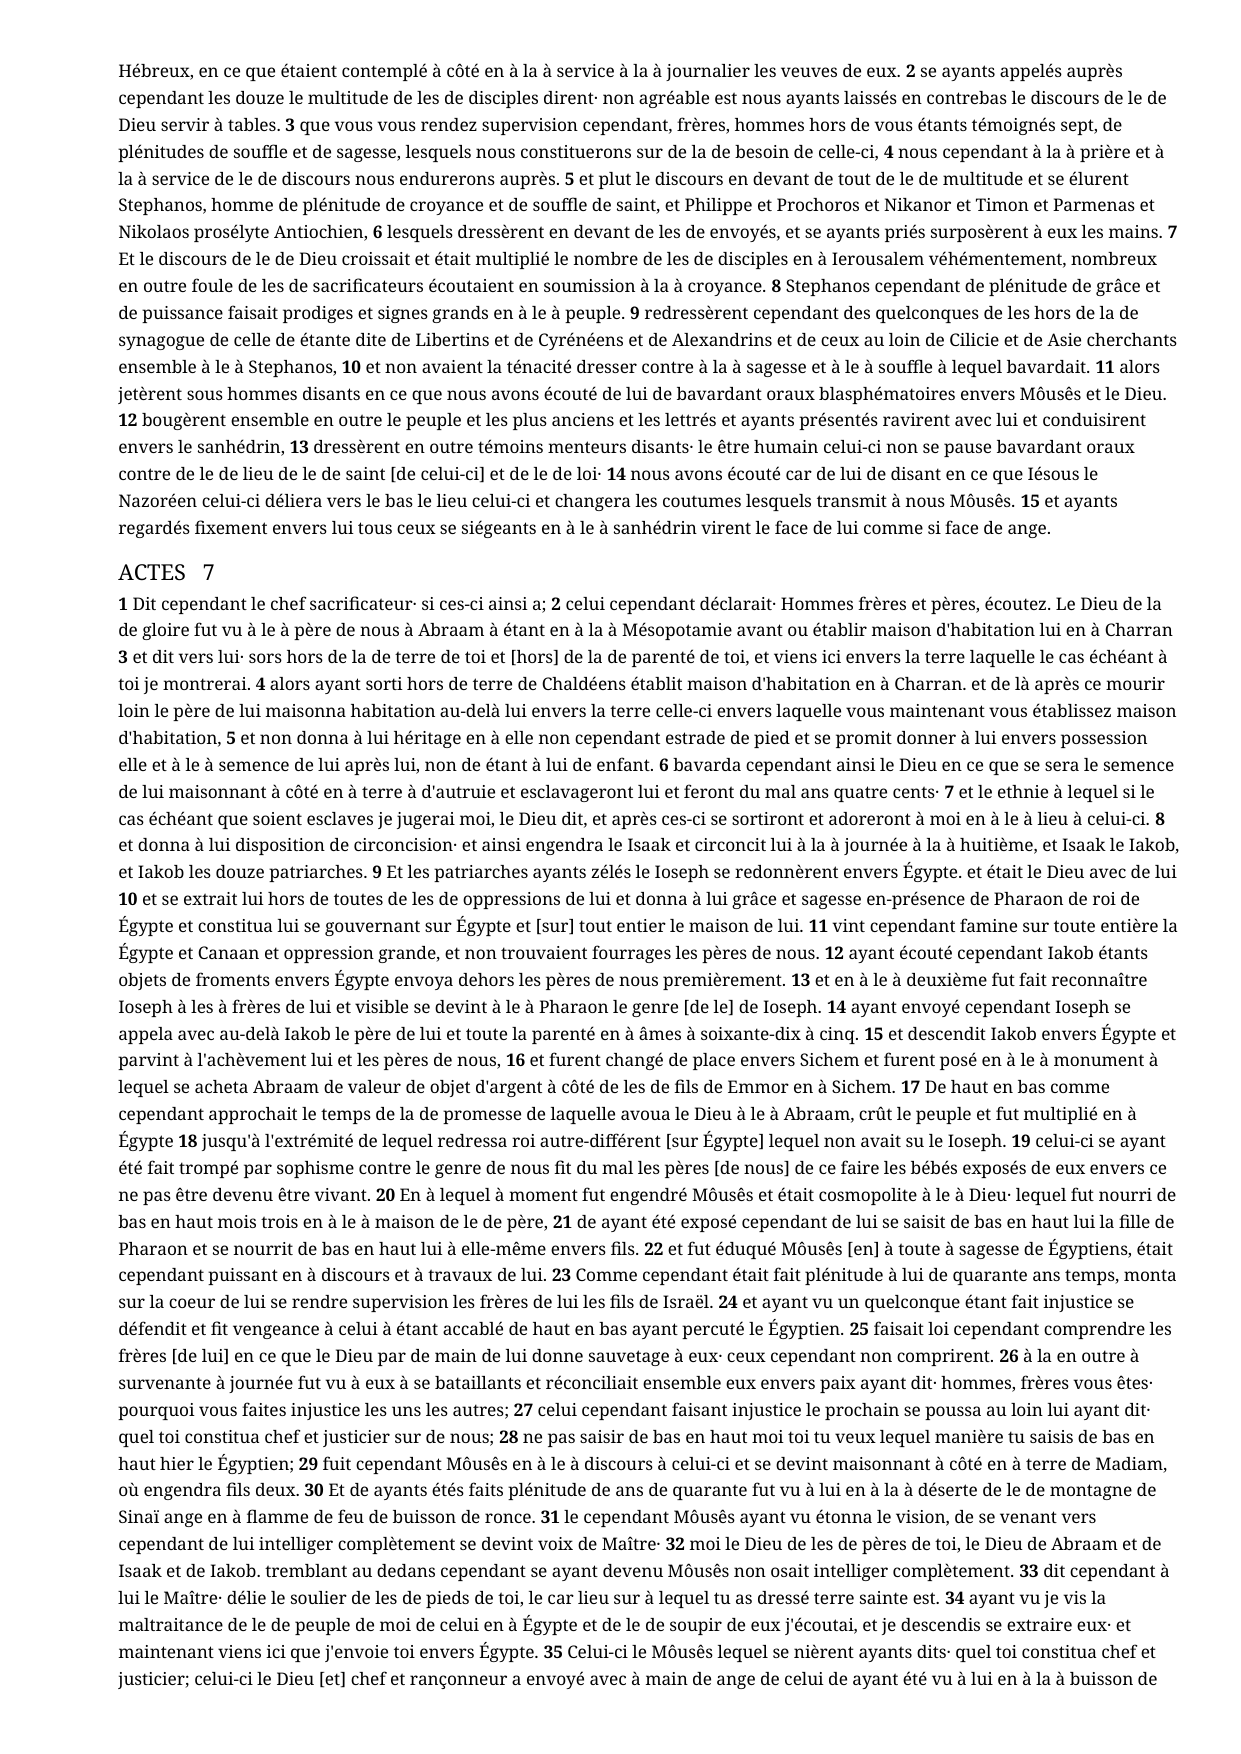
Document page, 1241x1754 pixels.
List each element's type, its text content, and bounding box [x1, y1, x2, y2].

text 1 Dit cependant le chef sacrificateur· si ces-ci ainsi a; 2 celui cependant déclarait· Hommes frères et pères, écoutez. Le Dieu de la de gloire fut vu à le à père de nous à Abraam à étant en à la à Mésopotamie avant ou établir maison d'habitation lui en à Charran 3 et dit vers lui· sors hors de la de terre de toi et [hors] de la de parenté de toi, et viens ici envers la terre laquelle le cas échéant à toi je montrerai. 4 alors ayant sorti hors de terre de Chaldéens établit maison d'habitation en à Charran. et de là après ce mourir loin le père de lui maisonna habitation au-delà lui envers la terre celle-ci envers laquelle vous maintenant vous établissez maison d'habitation, 5 et non donna à lui héritage en à elle non cependant estrade de pied et se promit donner à lui envers possession elle et à le à semence de lui après lui, non de étant à lui de enfant. 6 bavarda cependant ainsi le Dieu en ce que se sera le semence de lui maisonnant à côté en à terre à d'autruie et esclavageront lui et feront du mal ans quatre cents· 7 et le ethnie à lequel si le cas échéant que soient esclaves je jugerai moi, le Dieu dit, et après ces-ci se sortiront et adoreront à moi en à le à lieu à celui-ci. 8 et donna à lui disposition de circoncision· et ainsi engendra le Isaak et circoncit lui à la à journée à la à huitième, et Isaak le Iakob, et Iakob les douze patriarches. 9 Et les patriarches ayants zélés le Ioseph se redonnèrent envers Égypte. et était le Dieu avec de lui 10 et se extrait lui hors de toutes de les de oppressions de lui et donna à lui grâce et sagesse en-présence de Pharaon de roi de Égypte et constitua lui se gouvernant sur Égypte et [sur] tout entier le maison de lui. 11 vint cependant famine sur toute entière la Égypte et Canaan et oppression grande, et non trouvaient fourrages les pères de nous. 12 ayant écouté cependant Iakob étants objets de froments envers Égypte envoya dehors les pères de nous premièrement. 13 et en à le à deuxième fut fait reconnaître Ioseph à les à frères de lui et visible se devint à le à Pharaon le genre [de le] de Ioseph. 14 ayant envoyé cependant Ioseph se appela avec au-delà Iakob le père de lui et toute la parenté en à âmes à soixante-dix à cinq. 15 et descendit Iakob envers Égypte et parvint à l'achèvement lui et les pères de nous, 16 et furent changé de place envers Sichem et furent posé en à le à monument à lequel se acheta Abraam de valeur de objet d'argent à côté de les de fils de Emmor en à Sichem. 17 De haut en bas comme cependant approchait le temps de la de promesse de laquelle avoua le Dieu à le à Abraam, crût le peuple et fut multiplié en à Égypte 18 jusqu'à l'extrémité de lequel redressa roi autre-différent [sur Égypte] lequel non avait su le Ioseph. 19 celui-ci se ayant été fait trompé par sophisme contre le genre de nous fit du mal les pères [de nous] de ce faire les bébés exposés de eux envers ce ne pas être devenu être vivant. 20 En à lequel à moment fut engendré Môusês et était cosmopolite à le à Dieu· lequel fut nourri de bas en haut mois trois en à le à maison de le de père, 21 de ayant été exposé cependant de lui se saisit de bas en haut lui la fille de Pharaon et se nourrit de bas en haut lui à elle-même envers fils. 22 et fut éduqué Môusês [en] à toute à sagesse de Égyptiens, était cependant puissant en à discours et à travaux de lui. 23 Comme cependant était fait plénitude à lui de quarante ans temps, monta sur la coeur de lui se rendre supervision les frères de lui les fils de Israël. 24 et ayant vu un quelconque étant fait injustice se défendit et fit vengeance à celui à étant accablé de haut en bas ayant percuté le Égyptien. 25 faisait loi cependant comprendre les frères [de lui] en ce que le Dieu par de main de lui donne sauvetage à eux· ceux cependant non comprirent. 26 à la en outre à survenante à journée fut vu à eux à se bataillants et réconciliait ensemble eux envers paix ayant dit· hommes, frères vous êtes· pourquoi vous faites injustice les uns les autres; 27 celui cependant faisant injustice le prochain se poussa au loin lui ayant dit· quel toi constitua chef et justicier sur de nous; 28 ne pas saisir de bas en haut moi toi tu veux lequel manière tu saisis de bas en haut hier le Égyptien; 29 fuit cependant Môusês en à le à discours à celui-ci et se devint maisonnant à côté en à terre de Madiam, où engendra fils deux. 30 Et de ayants étés faits plénitude de ans de quarante fut vu à lui en à la à déserte de le de montagne de Sinaï ange en à flamme de feu de buisson de ronce. 31 le cependant Môusês ayant vu étonna le vision, de se venant vers cependant de lui intelliger complètement se devint voix de Maître· 32 moi le Dieu de les de pères de toi, le Dieu de Abraam et de Isaak et de Iakob. tremblant au dedans cependant se ayant devenu Môusês non osait intelliger complètement. 33 dit cependant à lui le Maître· délie le soulier de les de pieds de toi, le car lieu sur à lequel tu as dressé terre sainte est. 34 ayant vu je vis la maltraitance de le de peuple de moi de celui en à Égypte et de le de soupir de eux j'écoutai, et je descendis se extraire eux· et maintenant viens ici que j'envoie toi envers Égypte. 35 Celui-ci le Môusês lequel se nièrent ayants dits· quel toi constitua chef et justicier; celui-ci le Dieu [et] chef et rançonneur a envoyé avec à main de ange de celui de ayant été vu à lui en à la à buisson de [118, 592, 1181, 1690]
text ACTES 7 [118, 557, 1181, 587]
text Hébreux, en ce que étaient contemplé à côté en à la à service à la à journalier les veuves de eux. 2 se ayants appelés auprès cependant les douze le multitude de les de disciples dirent· non agréable est nous ayants laissés en contrebas le discours de le de Dieu servir à tables. 3 que vous vous rendez supervision cependant, frères, hommes hors de vous étants témoignés sept, de plénitudes de souffle et de sagesse, lesquels nous constituerons sur de la de besoin de celle-ci, 4 nous cependant à la à prière et à la à service de le de discours nous endurerons auprès. 5 et plut le discours en devant de tout de le de multitude et se élurent Stephanos, homme de plénitude de croyance et de souffle de saint, et Philippe et Prochoros et Nikanor et Timon et Parmenas et Nikolaos prosélyte Antiochien, 6 lesquels dressèrent en devant de les de envoyés, et se ayants priés surposèrent à eux les mains. 7 Et le discours de le de Dieu croissait et était multiplié le nombre de les de disciples en à Ierousalem véhémentement, nombreux en outre foule de les de sacrificateurs écoutaient en soumission à la à croyance. 8 Stephanos cependant de plénitude de grâce et de puissance faisait prodiges et signes grands en à le à peuple. 9 redressèrent cependant des quelconques de les hors de la de synagogue de celle de étante dite de Libertins et de Cyrénéens et de Alexandrins et de ceux au loin de Cilicie et de Asie cherchants ensemble à le à Stephanos, 10 et non avaient la ténacité dresser contre à la à sagesse et à le à souffle à lequel bavardait. 11 alors jetèrent sous hommes disants en ce que nous avons écouté de lui de bavardant oraux blasphématoires envers Môusês et le Dieu. 12 bougèrent ensemble en outre le peuple et les plus anciens et les lettrés et ayants présentés ravirent avec lui et conduisirent envers le sanhédrin, 13 dressèrent en outre témoins menteurs disants· le être humain celui-ci non se pause bavardant oraux contre de le de lieu de le de saint [de celui-ci] et de le de loi· 14 nous avons écouté car de lui de disant en ce que Iésous le Nazoréen celui-ci déliera vers le bas le lieu celui-ci et changera les coutumes lesquels transmit à nous Môusês. 15 et ayants regardés fixement envers lui tous ceux se siégeants en à le à sanhédrin virent le face de lui comme si face de ange. [118, 59, 1181, 539]
